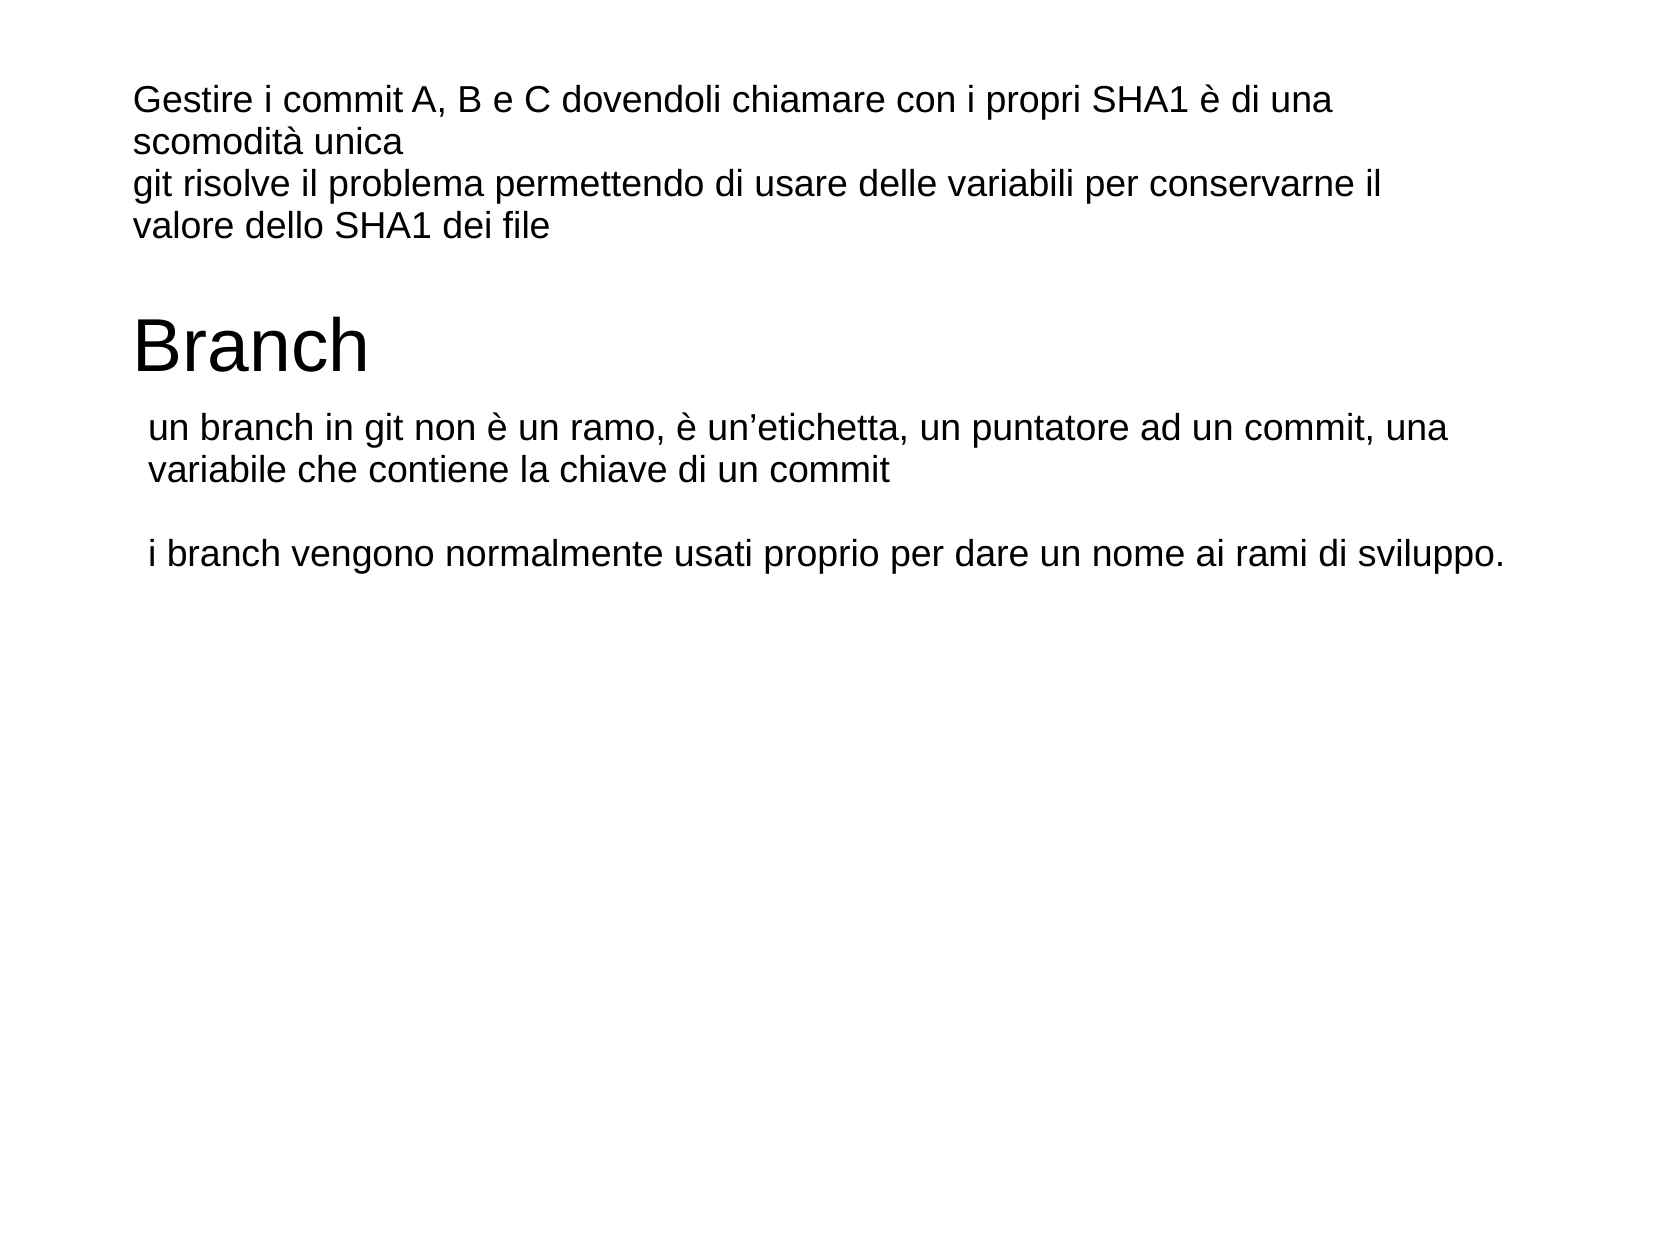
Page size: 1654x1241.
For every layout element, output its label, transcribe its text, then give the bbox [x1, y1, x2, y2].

text_box Gestire i commit A, B e C dovendoli chiamare con i propri SHA1 è di una scomodità unica git risolve il problema permettendo di usare delle variabili per conservarne il valore dello SHA1 dei file [118, 70, 1501, 296]
text_box un branch in git non è un ramo, è un’etichetta, un puntatore ad un commit, una variabile che contiene la chiave di un commit i branch vengono normalmente usati proprio per dare un nome ai rami di sviluppo. [133, 398, 1563, 582]
text_box Branch [118, 295, 497, 395]
